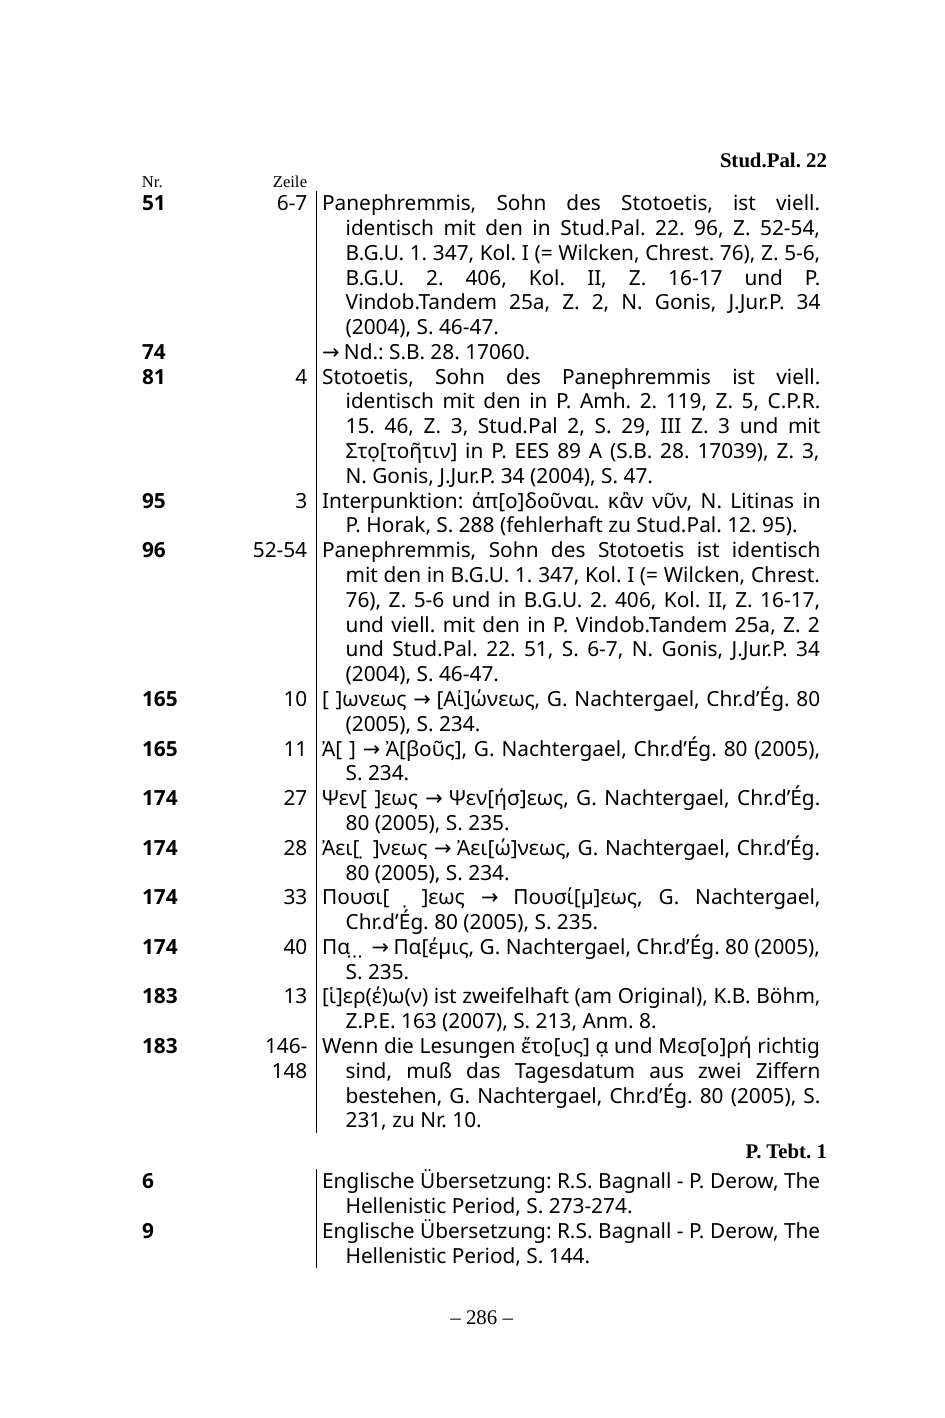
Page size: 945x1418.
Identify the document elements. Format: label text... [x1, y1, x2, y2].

table_cell Ἀ[ ] → Ἀ[βοῦς], G. Nachtergael, Chr.d’Ég. 80 (2005), S. 234. [317, 736, 827, 786]
table_cell 40 [224, 935, 316, 984]
table_cell 27 [224, 786, 316, 835]
table_cell [ἱ]ερ(έ)ω(ν) ist zweifelhaft (am Original), K.B. Böhm, Z.P.E. 163 (2007), S. 213, Anm. 8. [317, 984, 827, 1034]
table_cell 11 [224, 736, 316, 786]
table_cell Interpunktion: ἀπ[ο]δοῦναι. κἂν νῦν, N. Litinas in P. Horak, S. 288 (fehlerhaft zu Stud.Pal. 12. 95). [317, 488, 827, 538]
table_cell Panephremmis, Sohn des Stotoetis ist identisch mit den in B.G.U. 1. 347, Kol. I (= Wilcken, Chrest. 76), Z. 5-6 und in B.G.U. 2. 406, Kol. II, Z. 16-17, und viell. mit den in P. Vindob.Tandem 25a, Z. 2 und Stud.Pal. 22. 51, S. 6-7, N. Gonis, J.Jur.P. 34 (2004), S. 46-47. [317, 538, 827, 687]
table_cell Panephremmis, Sohn des Stotoetis, ist viell. identisch mit den in Stud.Pal. 22. 96, Z. 52-54, B.G.U. 1. 347, Kol. I (= Wilcken, Chrest. 76), Z. 5-6, B.G.U. 2. 406, Kol. II, Z. 16-17 und P. Vindob.Tandem 25a, Z. 2, N. Gonis, J.Jur.P. 34 (2004), S. 46-47. [317, 191, 827, 339]
table_cell 96 [136, 538, 224, 687]
table_cell 13 [224, 984, 316, 1034]
table_cell 28 [224, 835, 316, 885]
table_cell 183 [136, 984, 224, 1034]
table_cell 33 [224, 885, 316, 934]
table_cell [ ]ωνεως → [Αἰ]ώνεως, G. Nachtergael, Chr.d’Ég. 80 (2005), S. 234. [317, 687, 827, 736]
table_cell Wenn die Lesungen ἔτο[υς] α̣ und Μεσ[ο]ρή richtig sind, muß das Tagesdatum aus zwei Ziffern bestehen, G. Nachtergael, Chr.d’Ég. 80 (2005), S. 231, zu Nr. 10. [317, 1034, 827, 1133]
table_cell 52-54 [224, 538, 316, 687]
table_cell Πουσι[ ̣ ]εως → Πουσί[μ]εως, G. Nachtergael, Chr.d’Ég. 80 (2005), S. 235. [317, 885, 827, 934]
table_cell [224, 340, 316, 364]
table_cell 95 [136, 488, 224, 538]
table_header Englische Übersetzung: R.S. Bagnall - P. Derow, The Hellenistic Period, S. 273-274. [317, 1169, 827, 1218]
table_cell 174 [136, 885, 224, 934]
table_cell 10 [224, 687, 316, 736]
table_cell 51 [136, 191, 224, 339]
table_cell 174 [136, 786, 224, 835]
table_cell Stotoetis, Sohn des Panephremmis ist viell. identisch mit den in P. Amh. 2. 119, Z. 5, C.P.R. 15. 46, Z. 3, Stud.Pal 2, S. 29, III Z. 3 und mit Στο̣[τοῆτιν] in P. EES 89 A (S.B. 28. 17039), Z. 3, N. Gonis, J.Jur.P. 34 (2004), S. 47. [317, 364, 827, 488]
table_header [224, 1169, 316, 1218]
table_cell 146-148 [224, 1034, 316, 1133]
table_cell 3 [224, 488, 316, 538]
table_cell 9 [136, 1219, 224, 1268]
table_cell Englische Übersetzung: R.S. Bagnall - P. Derow, The Hellenistic Period, S. 144. [317, 1219, 827, 1268]
table_cell 74 [136, 340, 224, 364]
table_cell [224, 1219, 316, 1268]
table_cell 6-7 [224, 191, 316, 339]
table_cell Πα ̣ ̣ ̣ → Πα[έμις, G. Nachtergael, Chr.d’Ég. 80 (2005), S. 235. [317, 935, 827, 984]
table_cell 4 [224, 364, 316, 488]
table_cell 174 [136, 935, 224, 984]
table_cell Ἀει[ ̣ ]νεως → Ἀει[ώ]νεως, G. Nachtergael, Chr.d’Ég. 80 (2005), S. 234. [317, 835, 827, 885]
table_cell Ψεν[ ]εως → Ψεν[ήσ]εως, G. Nachtergael, Chr.d’Ég. 80 (2005), S. 235. [317, 786, 827, 835]
table_cell 165 [136, 687, 224, 736]
table_cell 183 [136, 1034, 224, 1133]
table_cell 81 [136, 364, 224, 488]
table_header 6 [136, 1169, 224, 1218]
table_cell 165 [136, 736, 224, 786]
table_cell 174 [136, 835, 224, 885]
table_cell → Nd.: S.B. 28. 17060. [317, 340, 827, 364]
subtitle P. Tebt. 1 [136, 1139, 827, 1163]
